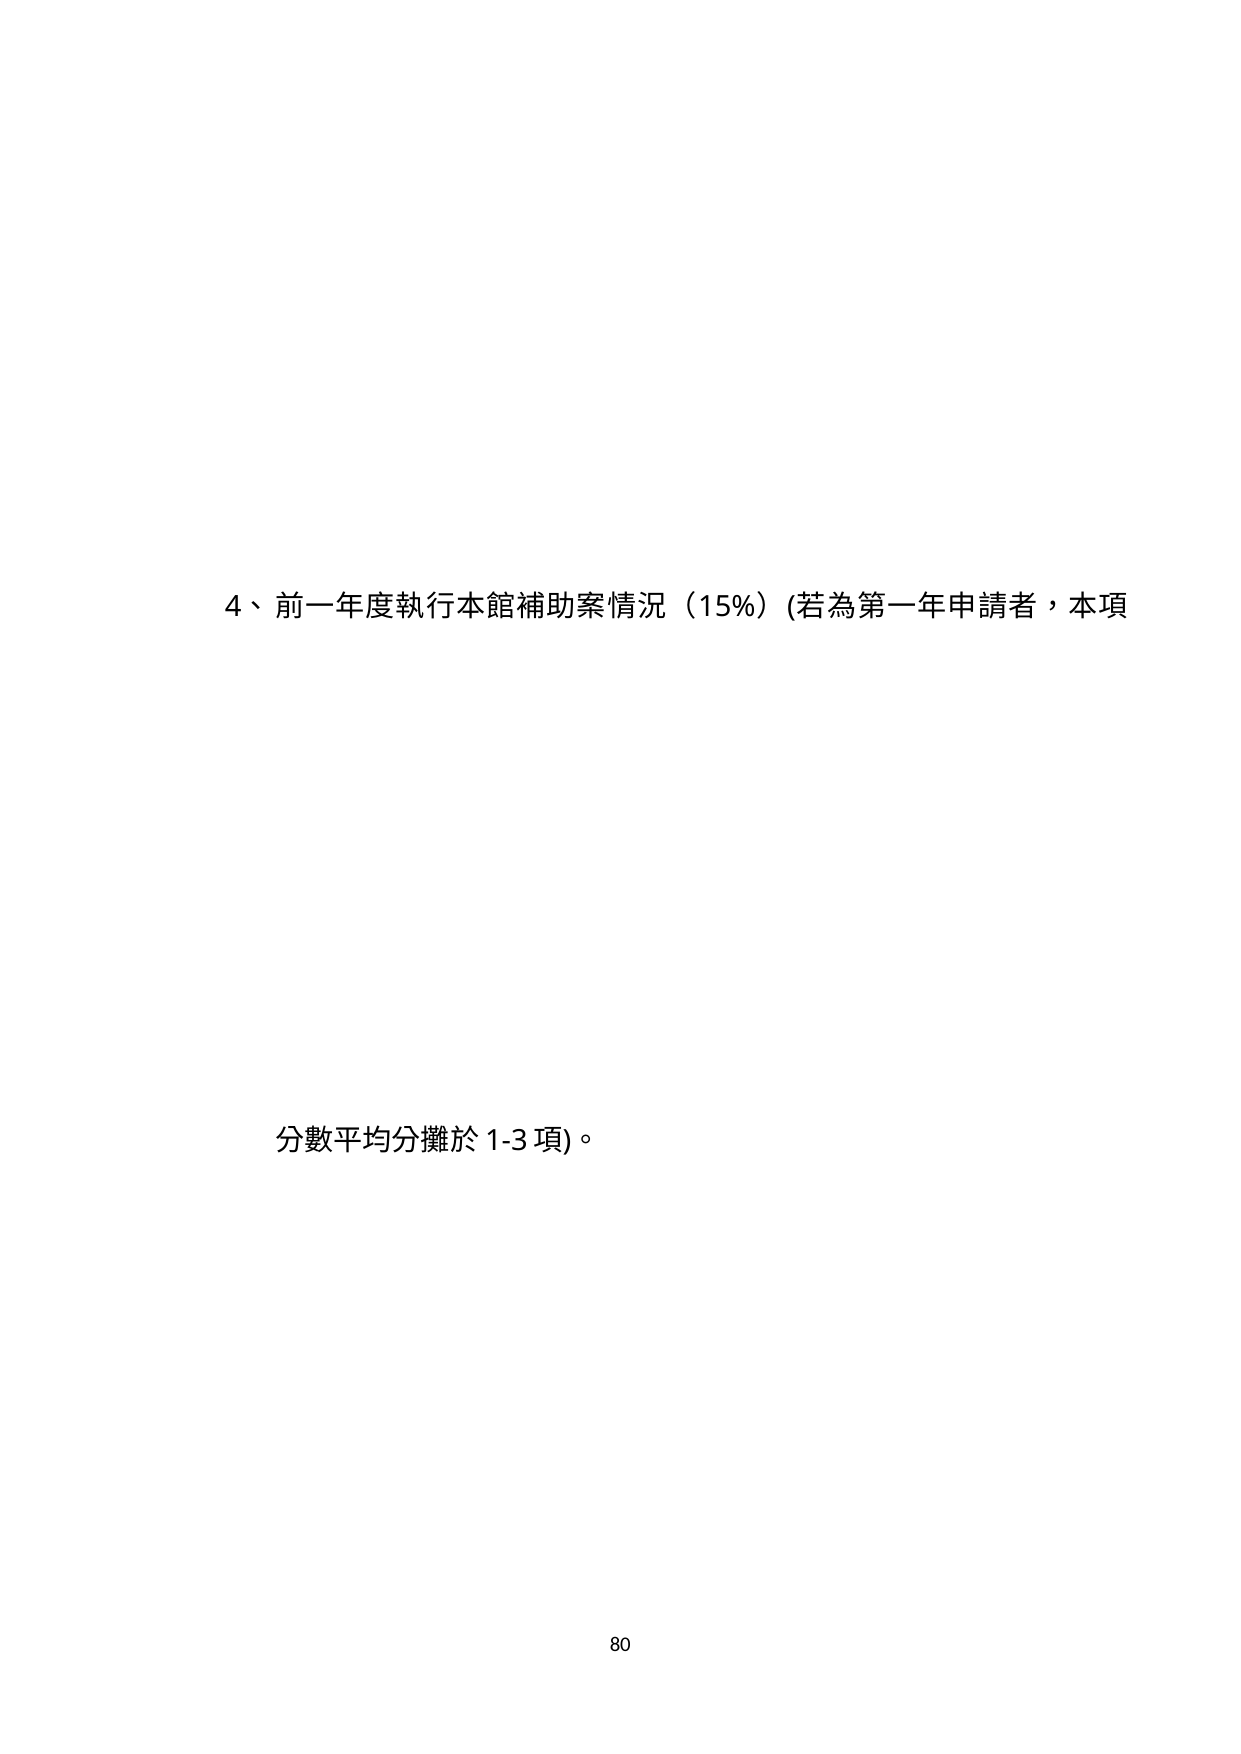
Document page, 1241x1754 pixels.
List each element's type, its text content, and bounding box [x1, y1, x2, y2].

list 前一年度執行本館補助案情況（15%）(若為第一年申請者，本項分數平均分攤於1-3項)。 [224, 336, 1128, 1406]
